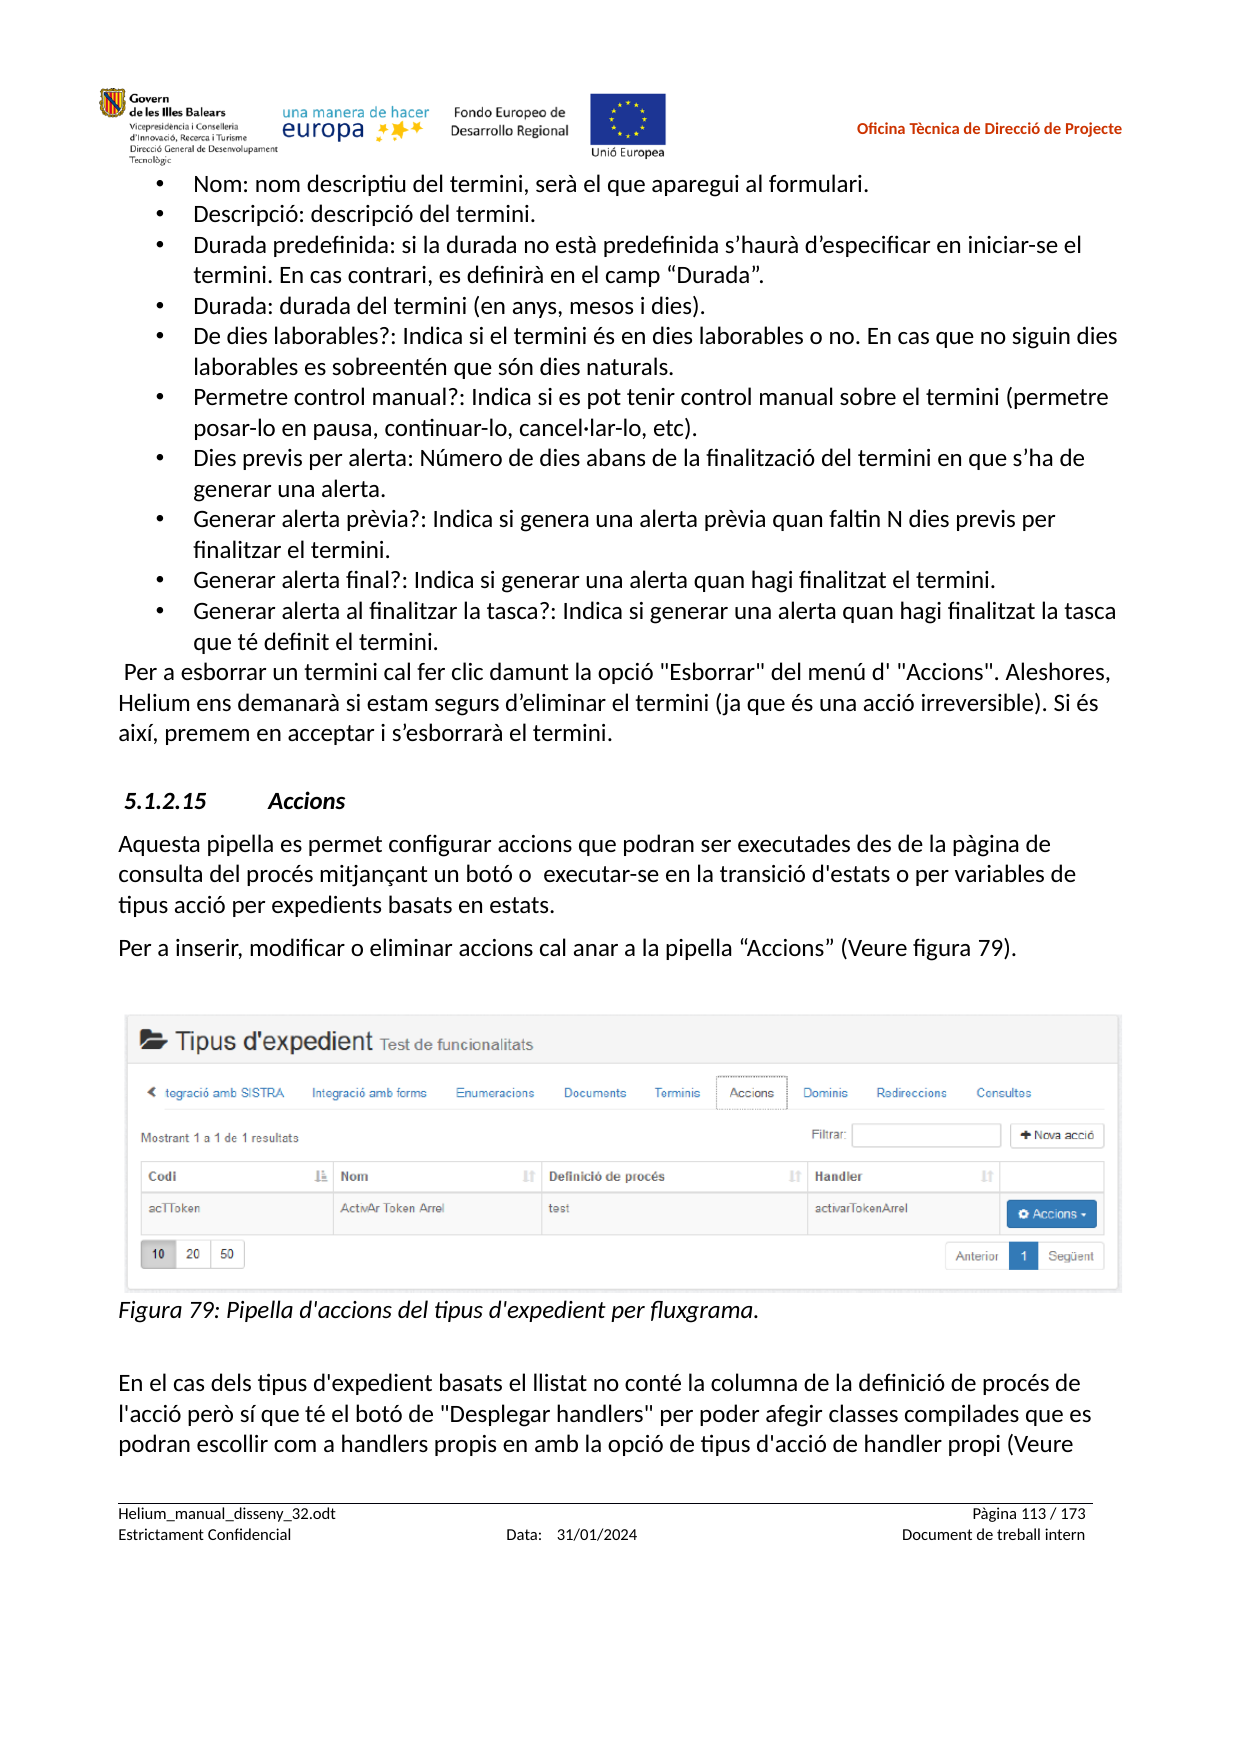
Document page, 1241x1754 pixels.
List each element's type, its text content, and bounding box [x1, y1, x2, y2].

text En el cas dels tipus d'expedient basats el llistat no conté la columna de la definició de procés de l'acció però sí que té el botó de "Desplegar handlers" per poder afegir classes compilades que es podran escollir com a handlers propis en amb la opció de tipus d'acció de handler propi (Veure [118, 1367, 1122, 1459]
subtitle Accions [118, 785, 1122, 816]
list Permetre control manual?: Indica si es pot tenir control manual sobre el termini (permetre posar-lo en pausa, continuar-lo, cancel·lar-lo, etc). [156, 382, 1122, 443]
text Per a inserir, modificar o eliminar accions cal anar a la pipella “Accions” (Veure figura 79). [118, 932, 1122, 963]
text Figura 79: Pipella d'accions del tipus d'expedient per fluxgrama. [118, 1294, 1122, 1324]
list Durada: durada del termini (en anys, mesos i dies). [156, 290, 1122, 321]
list De dies laborables?: Indica si el termini és en dies laborables o no. En cas que no siguin dies laborables es sobreentén que són dies naturals. [156, 321, 1122, 382]
list Descripció: descripció del termini. [156, 198, 1122, 229]
picture [99, 87, 668, 166]
list Dies previs per alerta: Número de dies abans de la finalització del termini en que s’ha de generar una alerta. [156, 443, 1122, 504]
picture [118, 1002, 1123, 1294]
list Generar alerta prèvia?: Indica si genera una alerta prèvia quan faltin N dies previs per finalitzar el termini. [156, 504, 1122, 565]
list Durada predefinida: si la durada no està predefinida s’haurà d’especificar en iniciar-se el termini. En cas contrari, es definirà en el camp “Durada”. [156, 229, 1122, 290]
list Generar alerta final?: Indica si generar una alerta quan hagi finalitzat el termini. [156, 565, 1122, 595]
text Per a esborrar un termini cal fer clic damunt la opció "Esborrar" del menú d' "Accions". Aleshores, Helium ens demanarà si estam segurs d’eliminar el termini (ja que és una acció irreversible). Si és així, premem en acceptar i s’esborrarà el termini. [118, 656, 1122, 748]
text Aquesta pipella es permet configurar accions que podran ser executades des de la pàgina de consulta del procés mitjançant un botó o executar-se en la transició d'estats o per variables de tipus acció per expedients basats en estats. [118, 828, 1122, 920]
list Nom: nom descriptiu del termini, serà el que aparegui al formulari. [156, 168, 1122, 198]
list Generar alerta al finalitzar la tasca?: Indica si generar una alerta quan hagi finalitzat la tasca que té definit el termini. [156, 595, 1122, 656]
